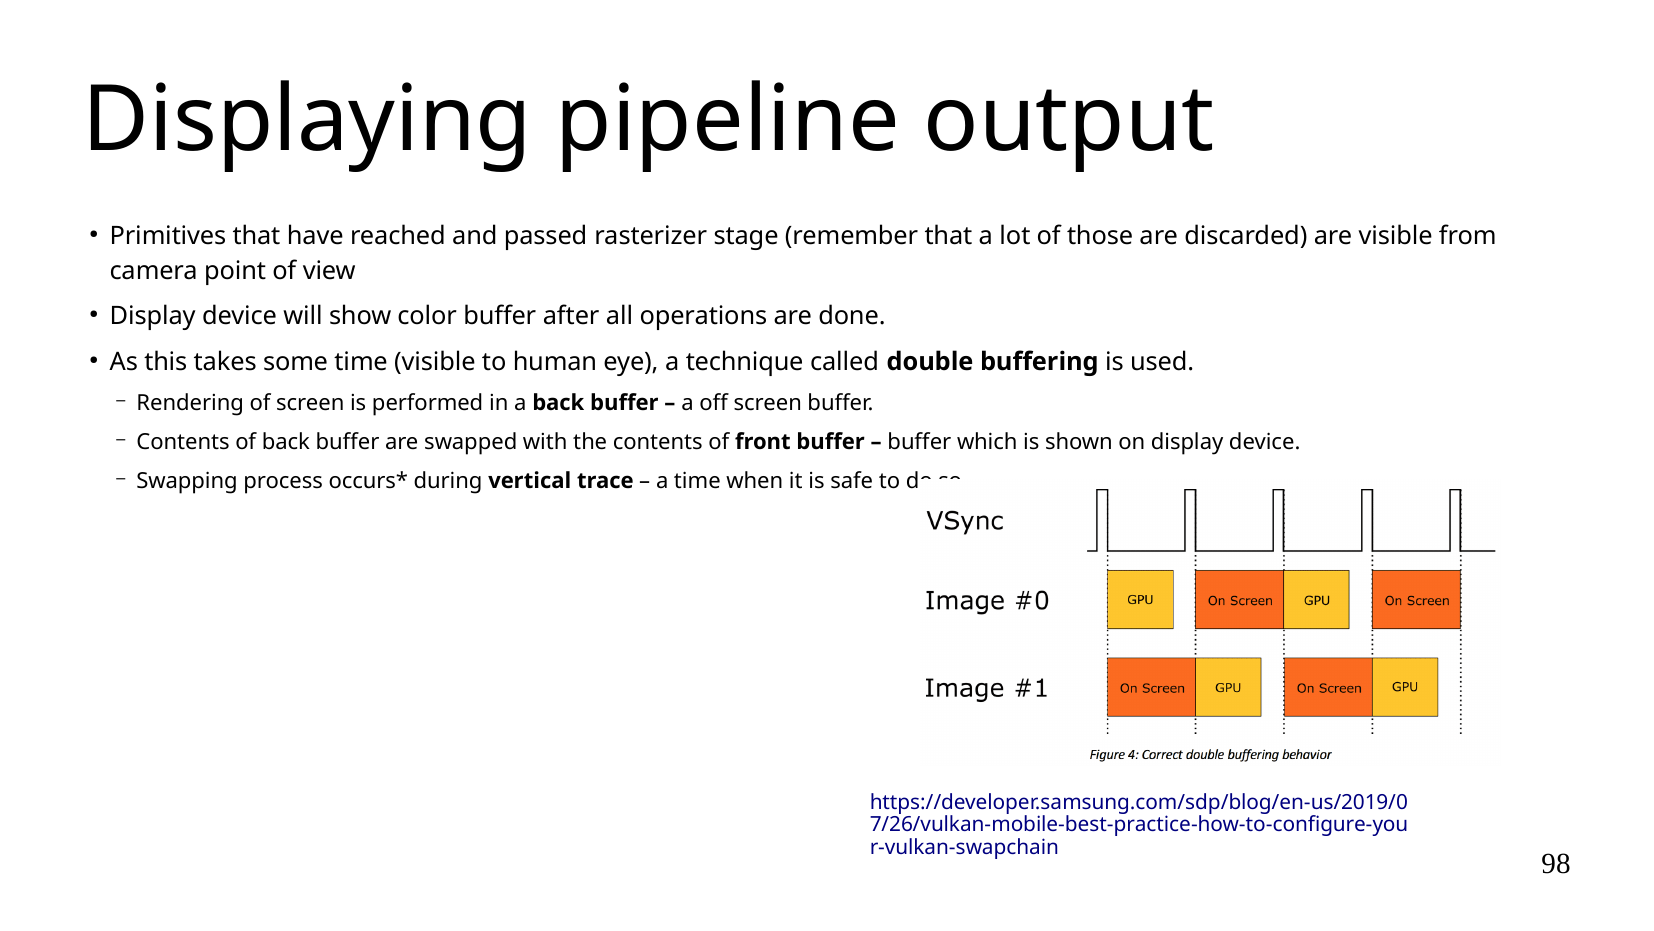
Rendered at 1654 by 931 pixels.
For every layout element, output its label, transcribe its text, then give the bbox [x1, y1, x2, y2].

picture [920, 479, 1501, 767]
text_box https://developer.samsung.com/sdp/blog/en-us/2019/07/26/vulkan-mobile-best-practice-how-to-configure-your-vulkan-swapchain [855, 780, 1426, 821]
title Displaying pipeline output [82, 37, 1571, 193]
list Primitives that have reached and passed rasterizer stage (remember that a lot of those are discarded) are visible from camera point of view Display device will show color buffer after all operations are done. As this takes some time (visible to human eye), a technique called double buffering is used. Rendering of screen is performed in a back buffer – a off screen buffer. Contents of back buffer are swapped with the contents of front buffer – buffer which is shown on display device. Swapping process occurs* during vertical trace – a time when it is safe to do so. [82, 217, 1571, 496]
